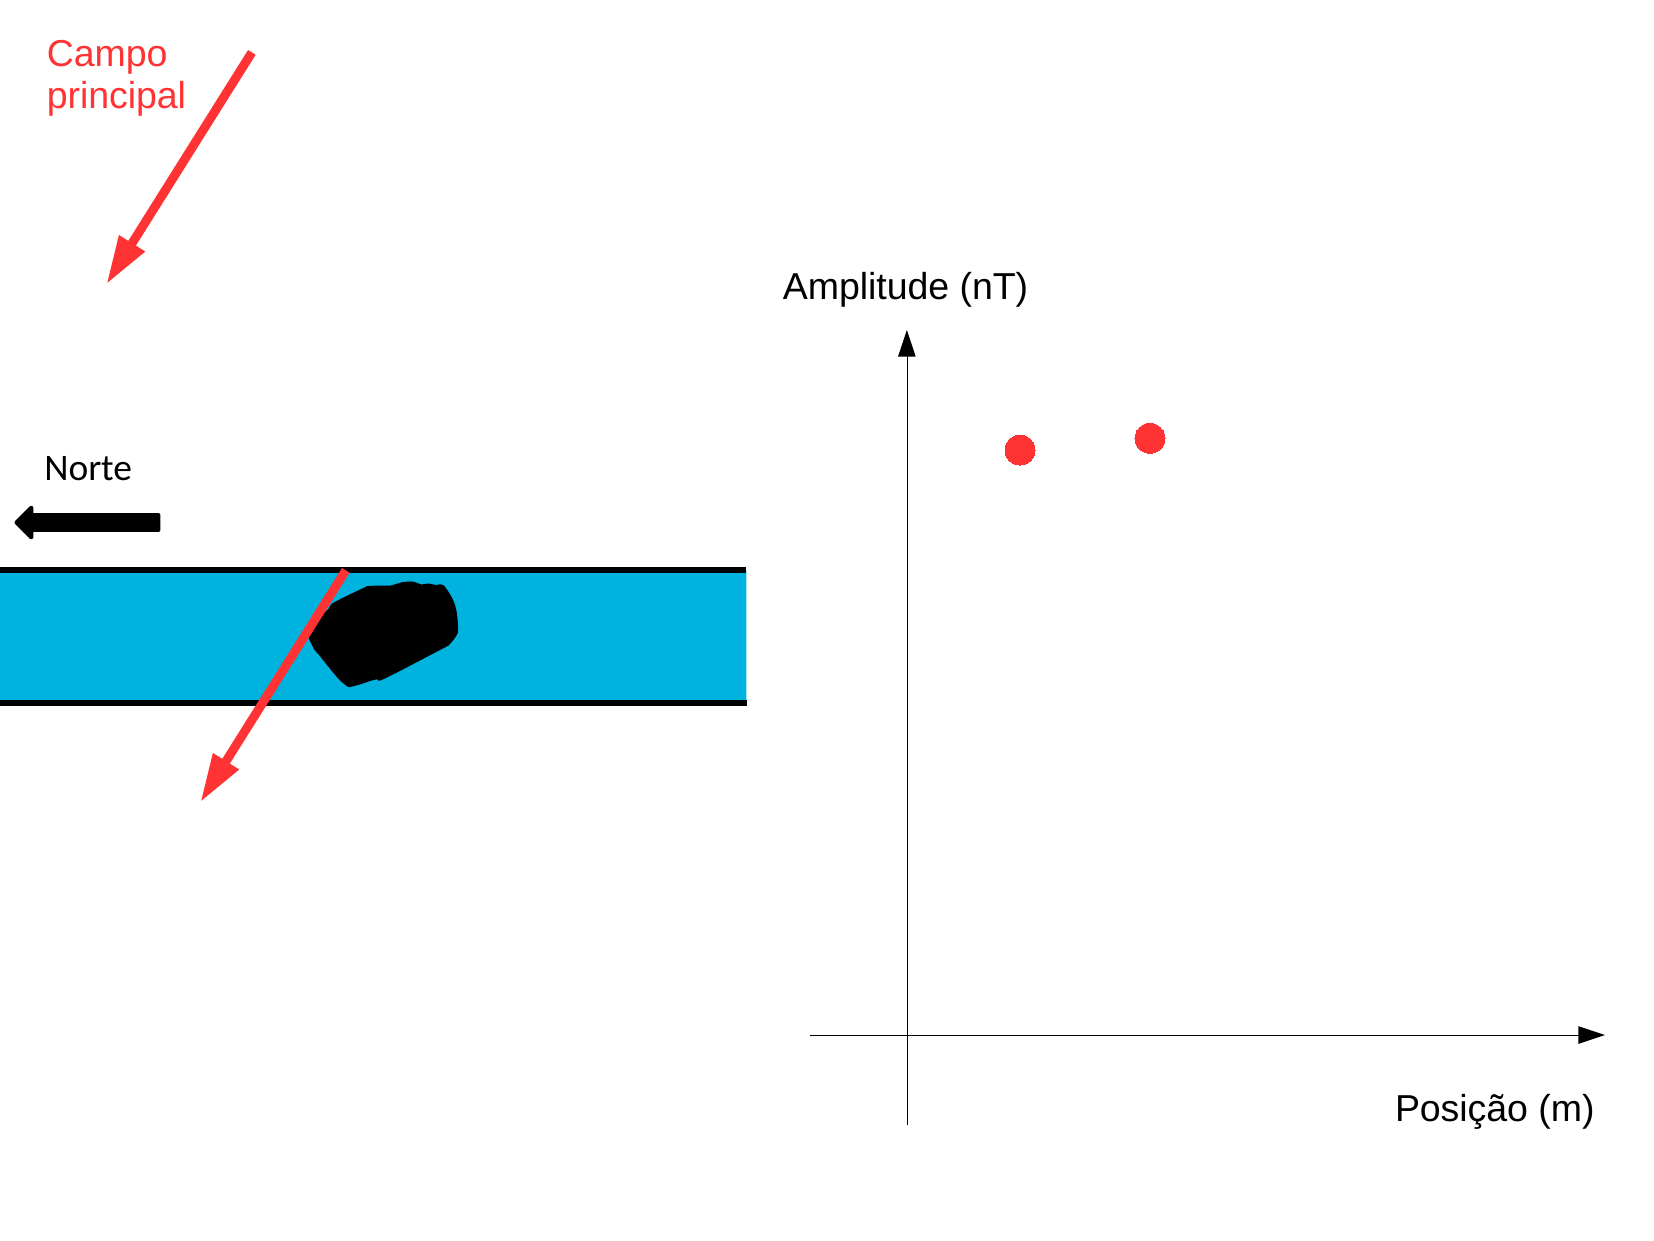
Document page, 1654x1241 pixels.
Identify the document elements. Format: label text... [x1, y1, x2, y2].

text_box [271, 570, 747, 700]
text_box [1134, 423, 1166, 454]
text_box [1005, 435, 1036, 466]
text_box [0, 573, 338, 700]
text_box [16, 507, 159, 538]
text_box Norte [17, 435, 160, 496]
text_box Amplitude (nT) [768, 258, 1044, 316]
text_box Posição (m) [1380, 1080, 1610, 1137]
text_box Campo principal [32, 25, 257, 124]
